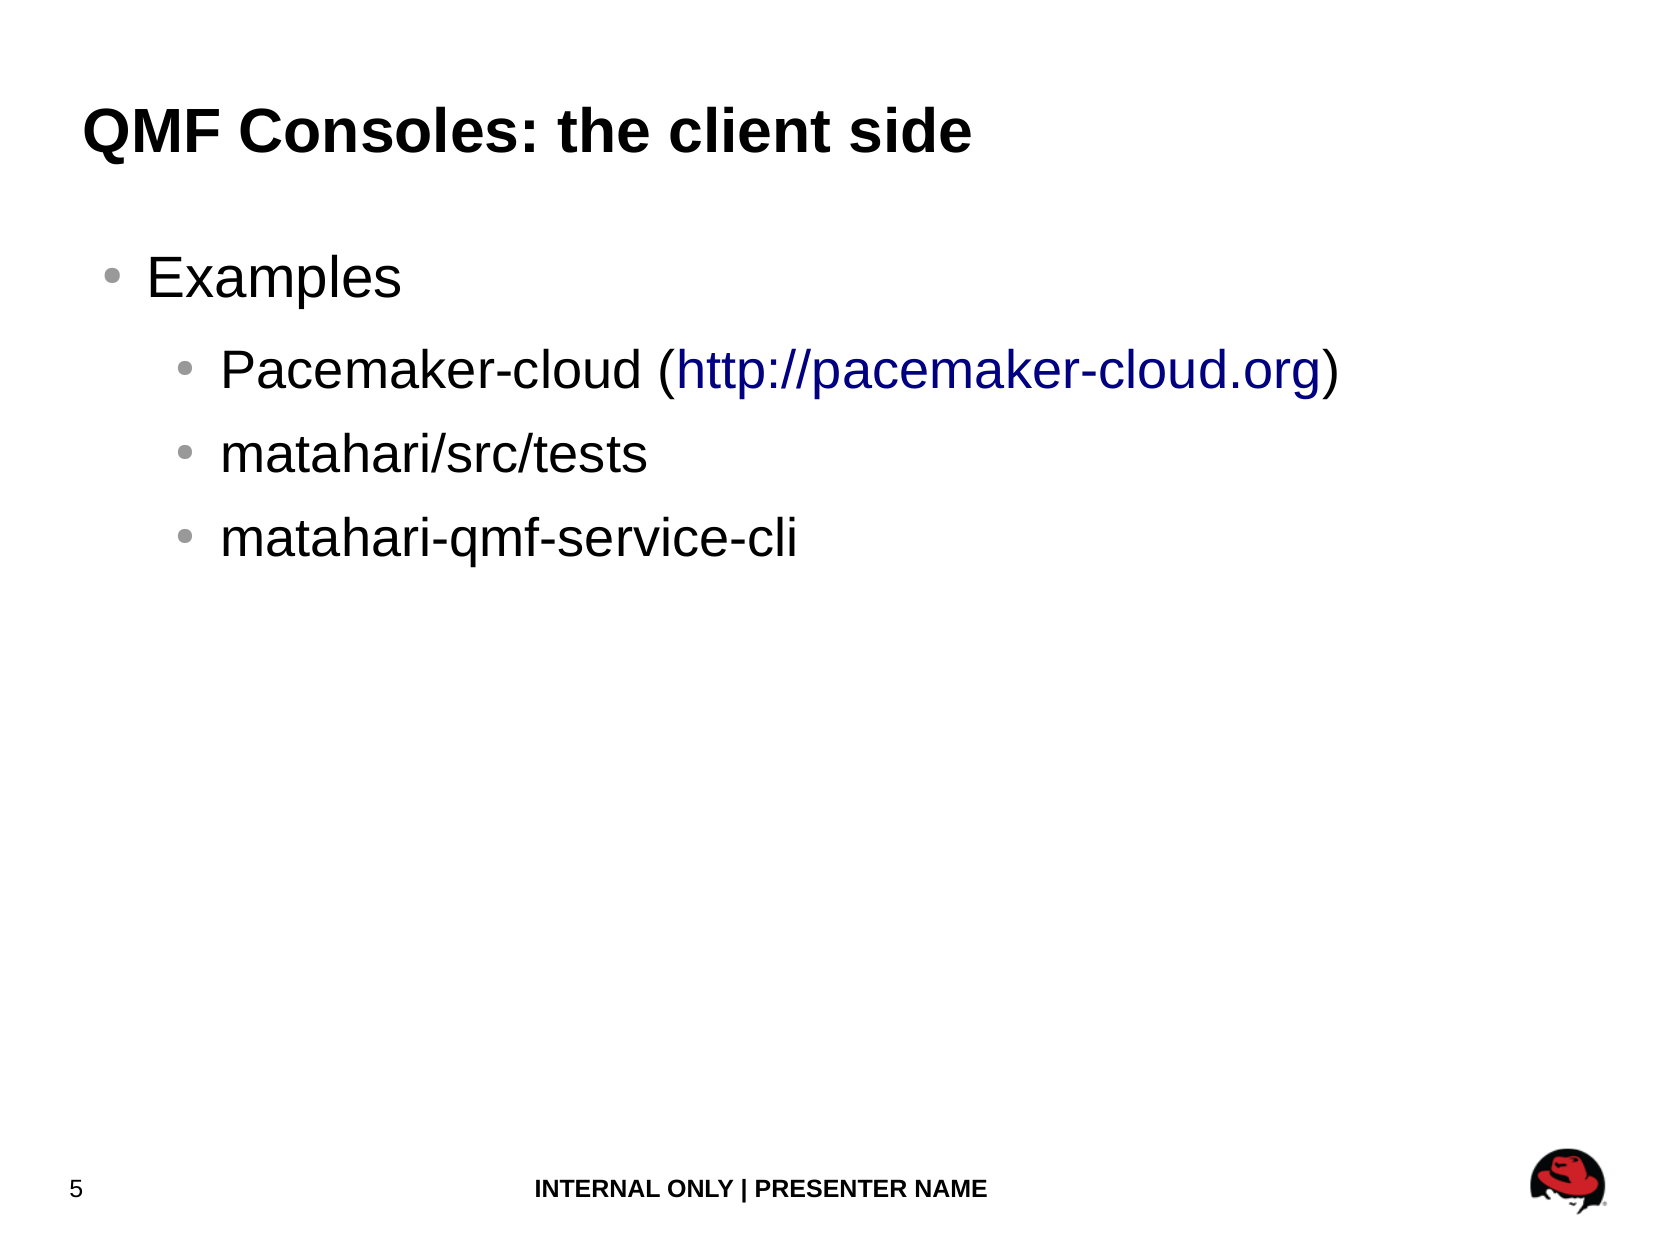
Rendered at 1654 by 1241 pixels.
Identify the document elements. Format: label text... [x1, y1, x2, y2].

picture [1529, 1146, 1613, 1224]
title QMF Consoles: the client side [82, 37, 1571, 226]
list Examples Pacemaker-cloud (http://pacemaker-cloud.org) matahari/src/tests matahari-qmf-service-cli [86, 244, 1576, 1039]
